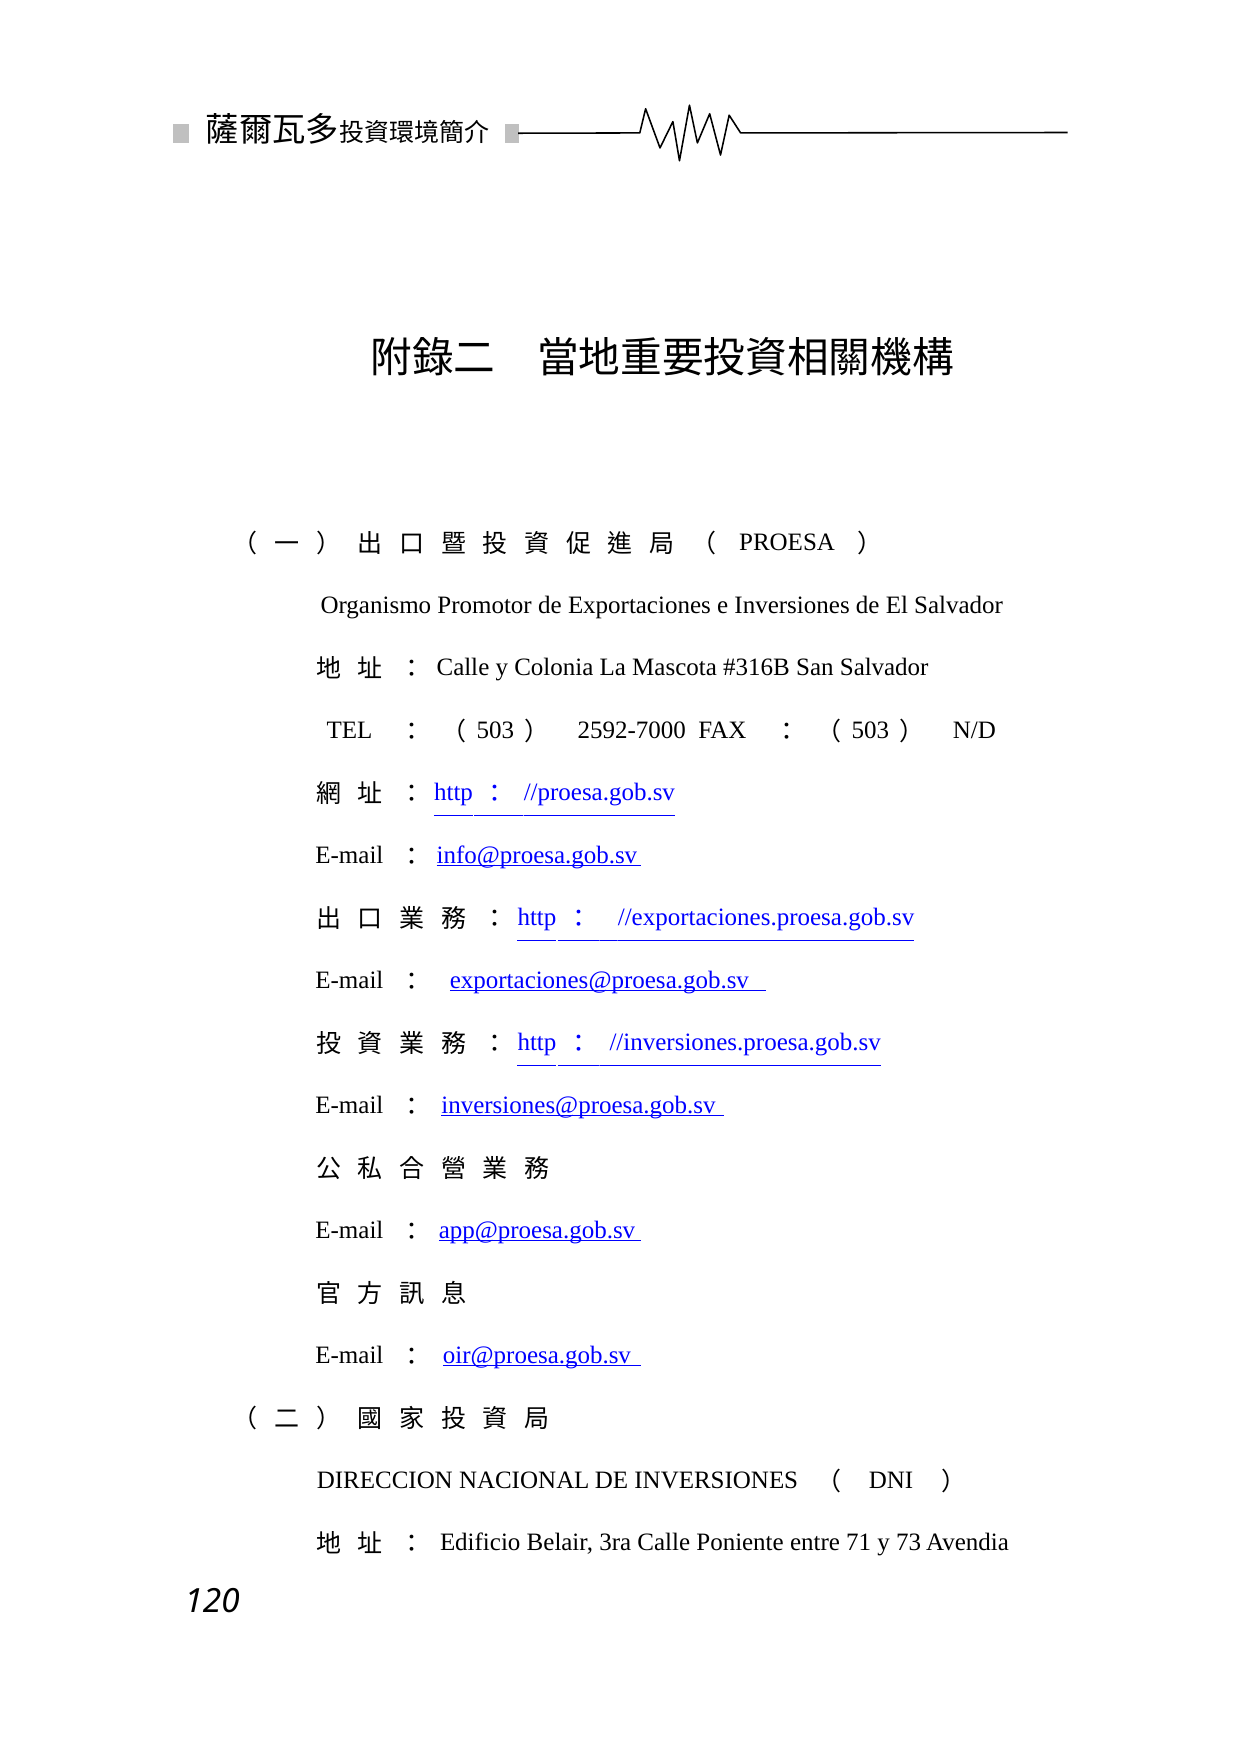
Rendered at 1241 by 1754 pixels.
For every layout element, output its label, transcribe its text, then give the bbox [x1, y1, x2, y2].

text E-mail：exportaciones@proesa.gob.sv [281, 938, 1058, 1000]
text Organismo Promotor de Exportaciones e Inversiones de El Salvador [281, 563, 1058, 625]
text E-mail：info@proesa.gob.sv [281, 813, 1058, 875]
text E-mail：inversiones@proesa.gob.sv [281, 1063, 1058, 1125]
text 地址：Calle y Colonia La Mascota #316B San Salvador [281, 625, 1058, 688]
text 官方訊息 [281, 1250, 1058, 1313]
text 網址：http：//proesa.gob.sv [281, 750, 1058, 813]
text E-mail：oir@proesa.gob.sv [281, 1313, 1058, 1375]
text （一）出口暨投資促進局（PROESA） [207, 500, 1058, 563]
text （二）國家投資局 [207, 1375, 1058, 1438]
text DIRECCION NACIONAL DE INVERSIONES（DNI） [281, 1438, 1058, 1500]
text E-mail：app@proesa.gob.sv [281, 1188, 1058, 1250]
text 公私合營業務 [281, 1125, 1058, 1188]
text 附錄二 當地重要投資相關機構 [183, 313, 1058, 375]
text TEL：（503）2592-7000 FAX：（503）N/D [281, 688, 1058, 750]
text 地址：Edificio Belair, 3ra Calle Poniente entre 71 y 73 Avendia [281, 1500, 1058, 1563]
text 出口業務：http：//exportaciones.proesa.gob.sv [281, 875, 1058, 938]
text 投資業務：http：//inversiones.proesa.gob.sv [281, 1000, 1058, 1063]
